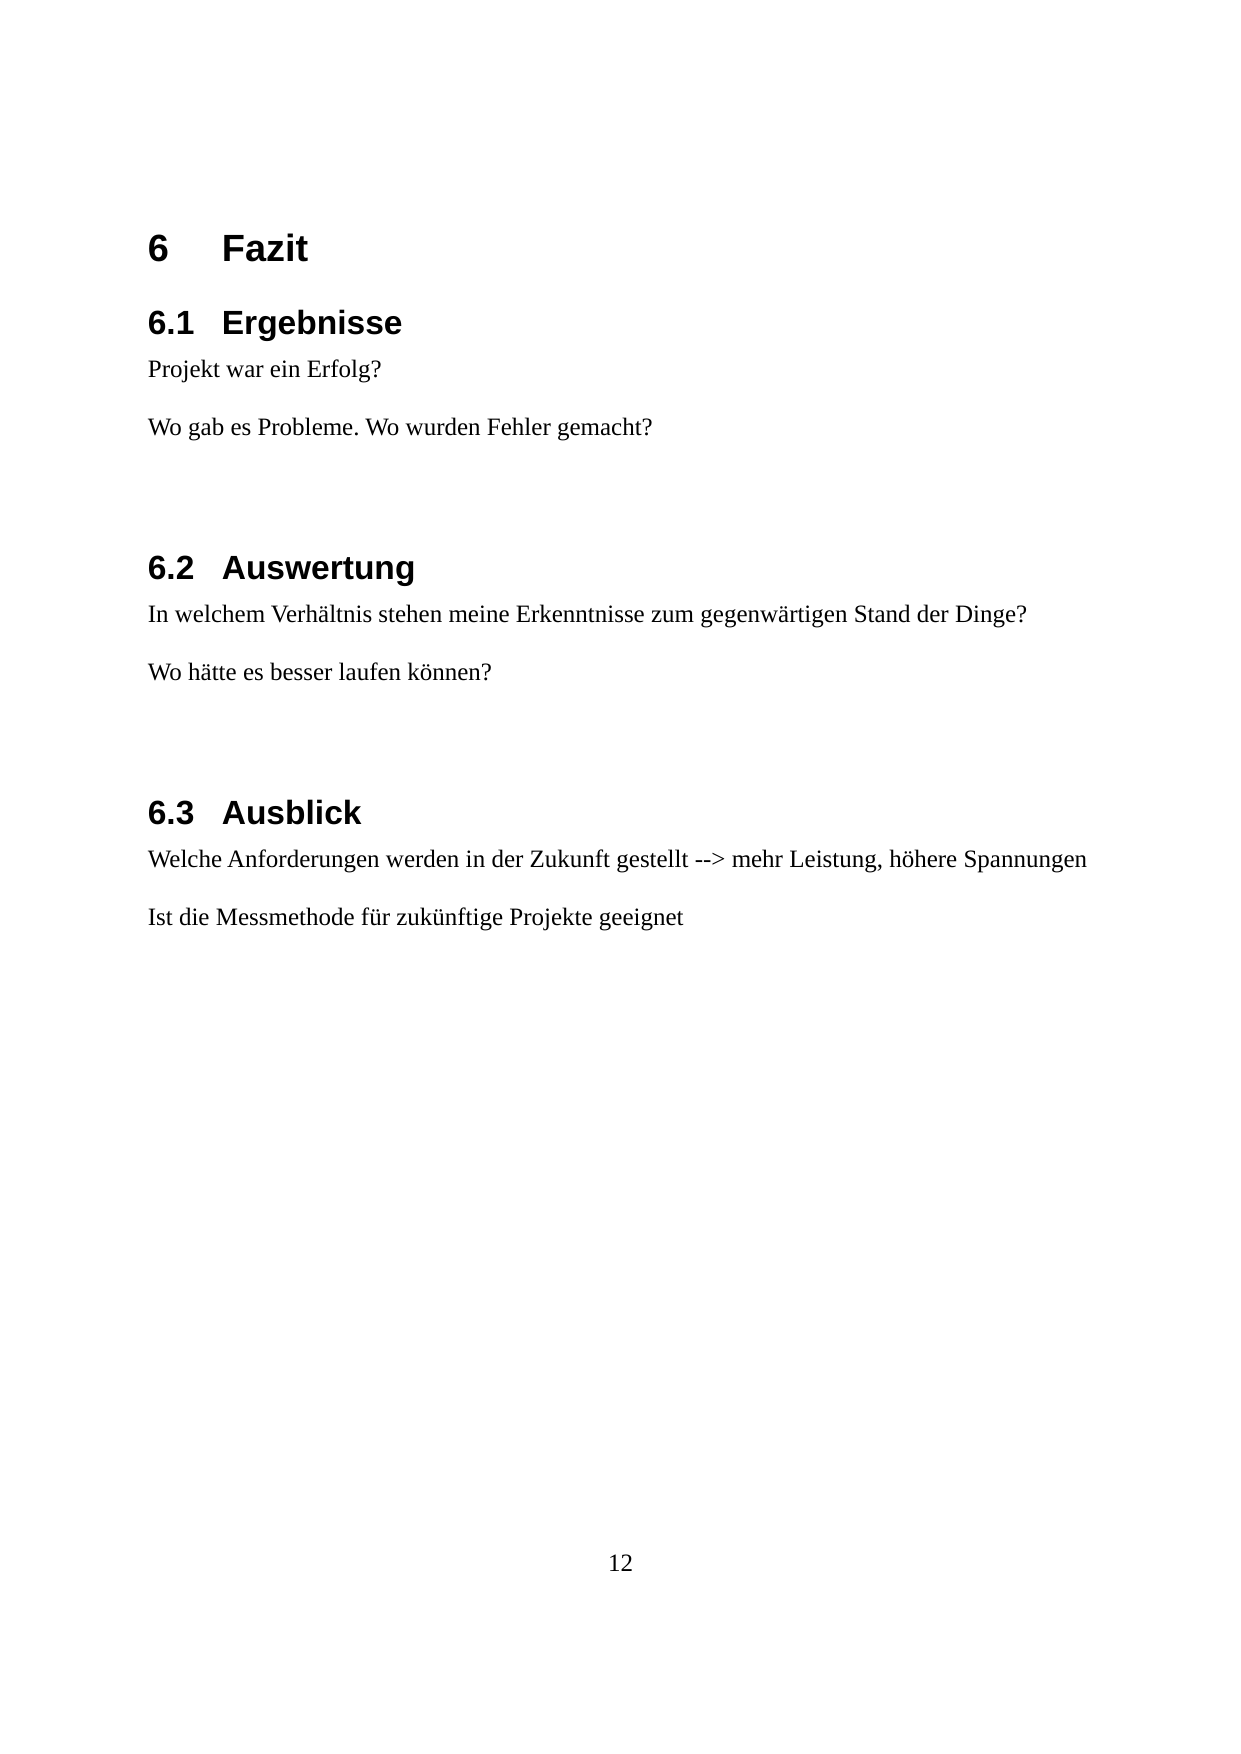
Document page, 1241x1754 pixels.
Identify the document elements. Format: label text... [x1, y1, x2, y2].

text Projekt war ein Erfolg? [148, 354, 1093, 383]
text Ist die Messmethode für zukünftige Projekte geeignet [148, 902, 1093, 931]
subtitle Fazit [148, 226, 1093, 269]
subtitle Ausblick [148, 793, 1093, 832]
text Welche Anforderungen werden in der Zukunft gestellt --> mehr Leistung, höhere Spannungen [148, 844, 1093, 873]
text In welchem Verhältnis stehen meine Erkenntnisse zum gegenwärtigen Stand der Dinge? [148, 599, 1093, 628]
subtitle Ergebnisse [148, 303, 1093, 342]
text Wo gab es Probleme. Wo wurden Fehler gemacht? [148, 412, 1093, 441]
subtitle Auswertung [148, 548, 1093, 587]
text Wo hätte es besser laufen können? [148, 657, 1093, 686]
